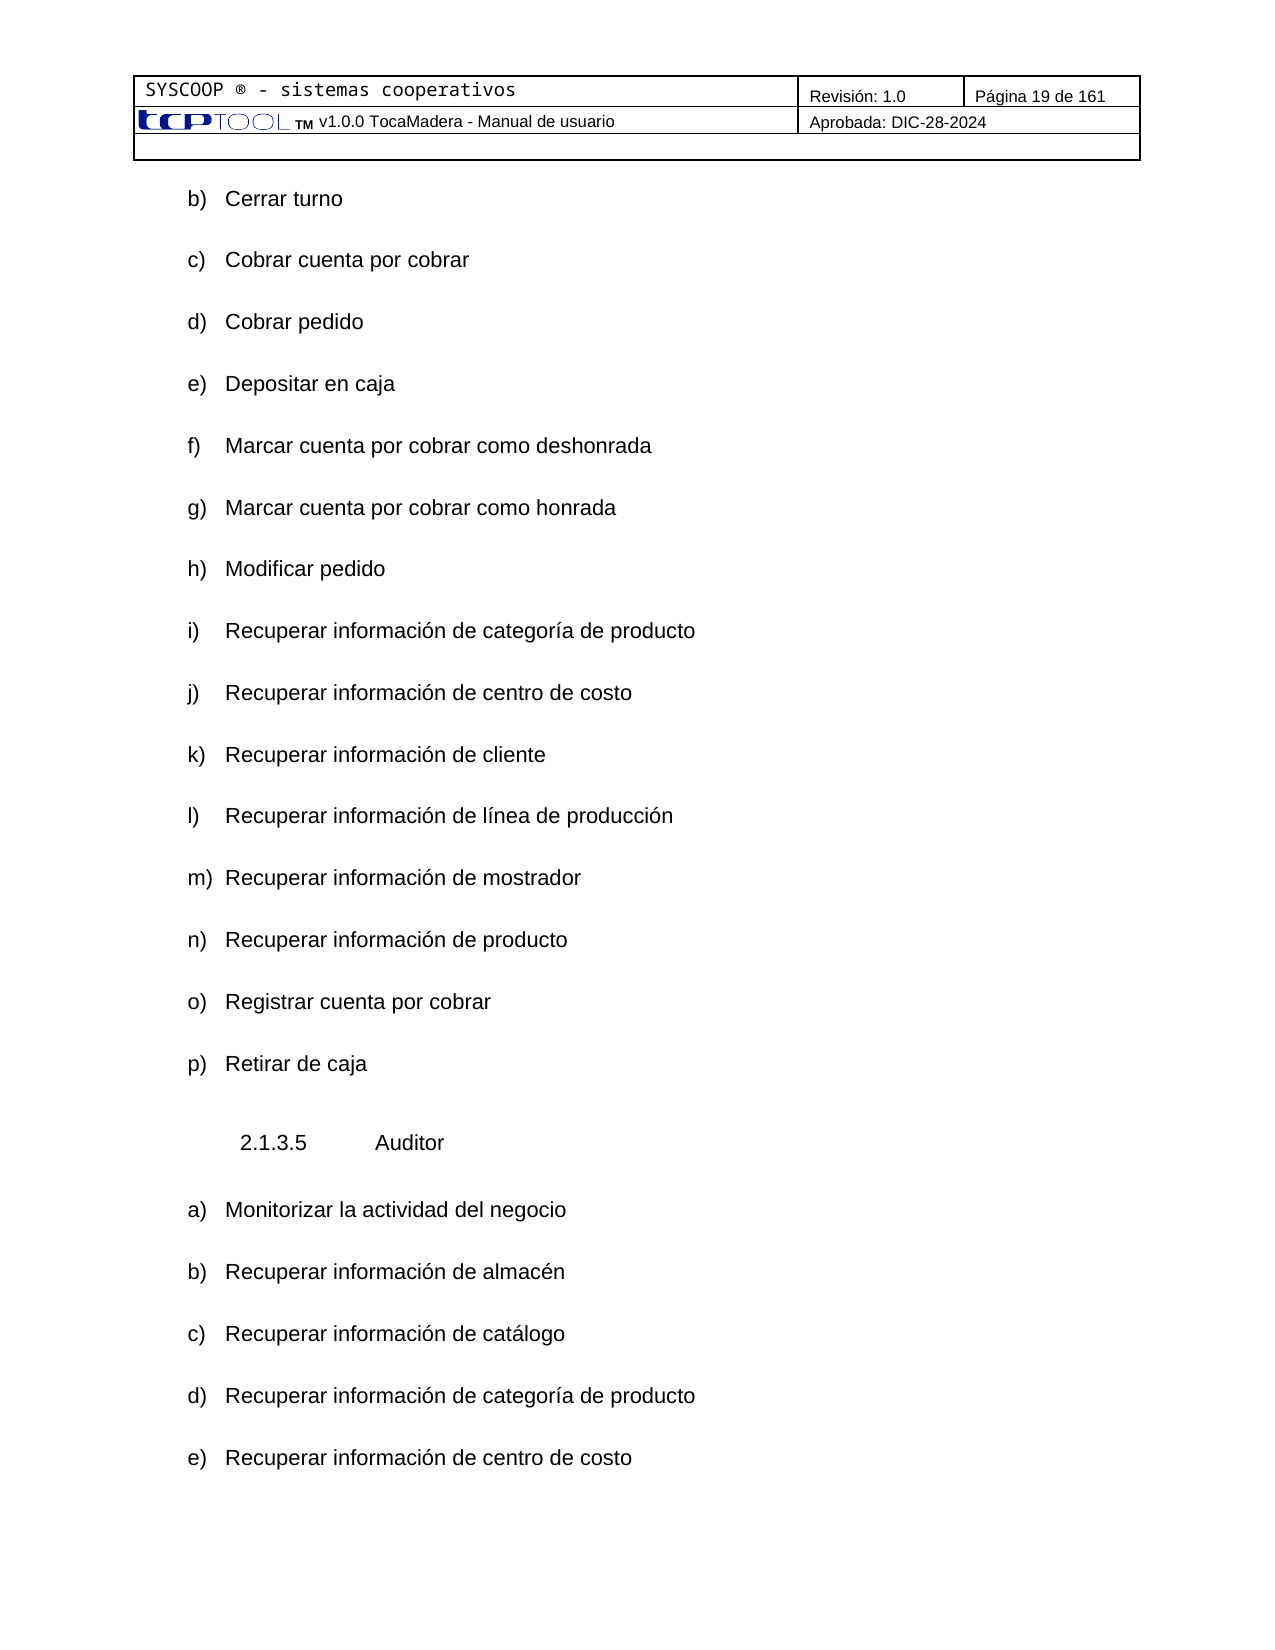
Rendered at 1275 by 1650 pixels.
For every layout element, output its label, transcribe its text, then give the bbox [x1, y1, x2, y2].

list Monitorizar la actividad del negocio [187, 1197, 1125, 1223]
list Recuperar información de catálogo [187, 1321, 1125, 1346]
list Recuperar información de almacén [187, 1259, 1125, 1284]
list Cerrar turno [187, 186, 1125, 211]
picture [138, 110, 290, 130]
list Recuperar información de categoría de producto [187, 618, 1125, 643]
list Recuperar información de cliente [187, 742, 1125, 767]
list Registrar cuenta por cobrar [187, 989, 1125, 1014]
list Recuperar información de producto [187, 927, 1125, 952]
list Recuperar información de línea de producción [187, 803, 1125, 828]
list Marcar cuenta por cobrar como deshonrada [187, 433, 1125, 458]
list Cobrar cuenta por cobrar [187, 247, 1125, 273]
list Depositar en caja [187, 371, 1125, 396]
list Marcar cuenta por cobrar como honrada [187, 494, 1125, 520]
subtitle Auditor [240, 1130, 1125, 1155]
list Modificar pedido [187, 556, 1125, 581]
list Recuperar información de centro de costo [187, 680, 1125, 705]
list Recuperar información de mostrador [187, 865, 1125, 890]
list Retirar de caja [187, 1050, 1125, 1076]
list Cobrar pedido [187, 309, 1125, 334]
list Recuperar información de centro de costo [187, 1444, 1125, 1470]
list Recuperar información de categoría de producto [187, 1383, 1125, 1408]
